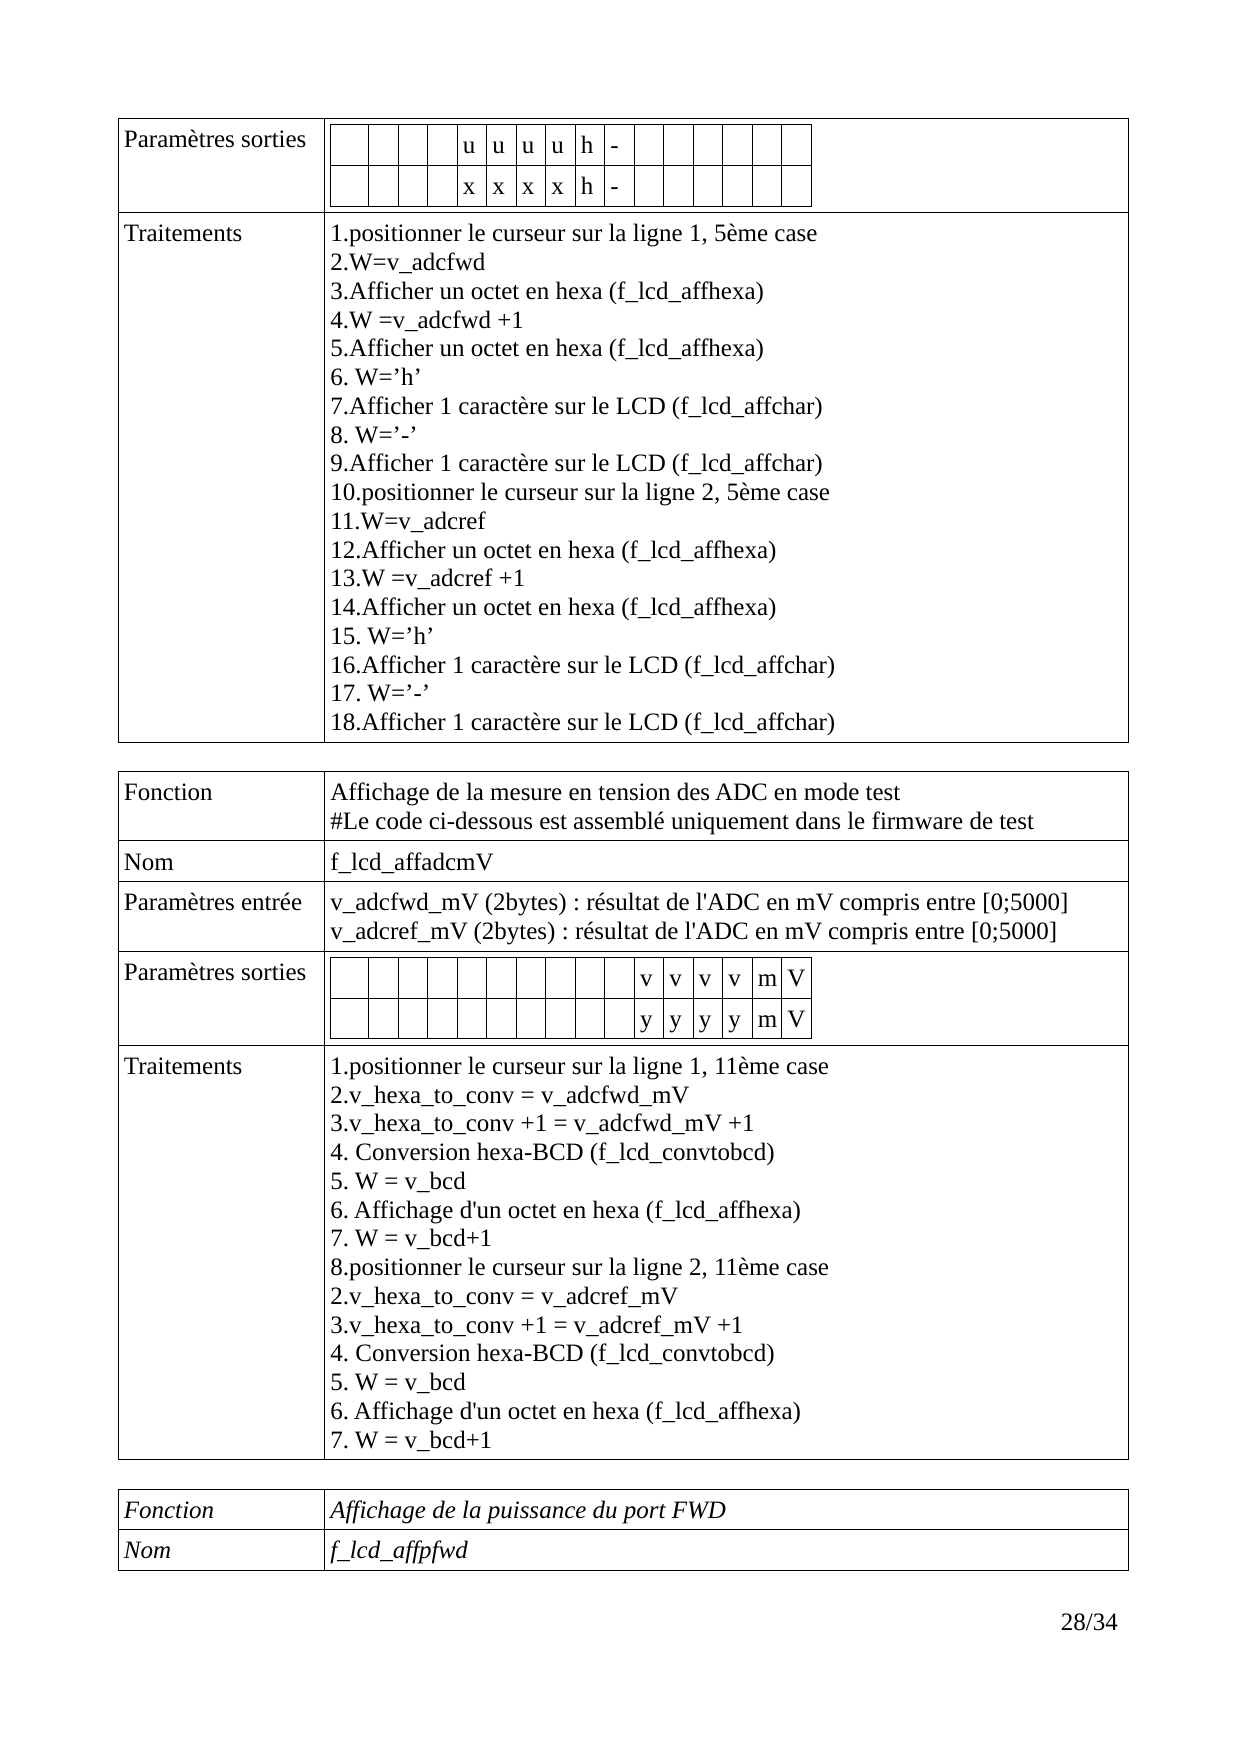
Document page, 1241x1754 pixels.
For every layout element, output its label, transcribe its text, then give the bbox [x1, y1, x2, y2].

table_header [487, 958, 516, 998]
table_cell [635, 166, 663, 206]
table_cell [664, 166, 693, 206]
table_header Fonction [119, 772, 324, 840]
table_header [517, 958, 545, 998]
table_cell [517, 999, 545, 1038]
table_cell x [487, 166, 516, 206]
table_header V [782, 958, 811, 998]
table_header [635, 125, 663, 165]
table_cell y [664, 999, 693, 1038]
table_cell [325, 952, 1128, 1045]
table_cell Traitements [119, 1046, 324, 1459]
table_header [782, 125, 811, 165]
table_header [331, 958, 368, 998]
table_cell Paramètres sorties [119, 119, 324, 212]
table_header u [517, 125, 545, 165]
table_cell - [605, 166, 634, 206]
table_cell x [546, 166, 575, 206]
table_cell [605, 999, 634, 1038]
table_cell f_lcd_affadcmV [325, 841, 1128, 881]
table_cell [331, 166, 368, 206]
table_header [428, 958, 457, 998]
table_cell [782, 166, 811, 206]
table_header Fonction [119, 1490, 324, 1529]
table_header [664, 125, 693, 165]
table_cell h [576, 166, 604, 206]
table_cell y [635, 999, 663, 1038]
table_header [576, 958, 604, 998]
table_header [369, 125, 398, 165]
table_header v [723, 958, 752, 998]
table_header v [694, 958, 722, 998]
table_header [331, 125, 368, 165]
table_header [605, 958, 634, 998]
table_cell [399, 166, 427, 206]
table_header v [664, 958, 693, 998]
table_cell [331, 999, 368, 1038]
table_header [546, 958, 575, 998]
table_header [428, 125, 457, 165]
table_cell v_adcfwd_mV (2bytes) : résultat de l'ADC en mV compris entre [0;5000] v_adcref_mV (2bytes) : résultat de l'ADC en mV compris entre [0;5000] [325, 882, 1128, 951]
table_cell y [694, 999, 722, 1038]
table_header - [605, 125, 634, 165]
table_cell [576, 999, 604, 1038]
table_cell [458, 999, 486, 1038]
table_header [753, 125, 781, 165]
table_header u [487, 125, 516, 165]
table_cell x [517, 166, 545, 206]
table_cell Paramètres entrée [119, 882, 324, 951]
table_header Affichage de la puissance du port FWD [325, 1490, 1128, 1529]
table_header [369, 958, 398, 998]
table_cell [369, 999, 398, 1038]
table_cell f_lcd_affpfwd [325, 1530, 1128, 1570]
table_cell [753, 166, 781, 206]
table_cell [694, 166, 722, 206]
table_header [694, 125, 722, 165]
table_cell [399, 999, 427, 1038]
table_cell [487, 999, 516, 1038]
table_cell [723, 166, 752, 206]
table_cell 1.positionner le curseur sur la ligne 1, 5ème case 2.W=v_adcfwd 3.Afficher un octet en hexa (f_lcd_affhexa) 4.W =v_adcfwd +1 5.Afficher un octet en hexa (f_lcd_affhexa) 6. W=’h’ 7.Afficher 1 caractère sur le LCD (f_lcd_affchar) 8. W=’-’ 9.Afficher 1 caractère sur le LCD (f_lcd_affchar) 10.positionner le curseur sur la ligne 2, 5ème case 11.W=v_adcref 12.Afficher un octet en hexa (f_lcd_affhexa) 13.W =v_adcref +1 14.Afficher un octet en hexa (f_lcd_affhexa) 15. W=’h’ 16.Afficher 1 caractère sur le LCD (f_lcd_affchar) 17. W=’-’ 18.Afficher 1 caractère sur le LCD (f_lcd_affchar) [325, 213, 1128, 742]
table_cell y [723, 999, 752, 1038]
table_cell [546, 999, 575, 1038]
table_header [399, 958, 427, 998]
table_header [458, 958, 486, 998]
table_cell Nom [119, 1530, 324, 1570]
table_header u [458, 125, 486, 165]
table_cell V [782, 999, 811, 1038]
table_cell m [753, 999, 781, 1038]
table_header u [546, 125, 575, 165]
table_cell x [458, 166, 486, 206]
table_header Affichage de la mesure en tension des ADC en mode test #Le code ci-dessous est assemblé uniquement dans le firmware de test [325, 772, 1128, 840]
table_cell [428, 166, 457, 206]
table_cell Traitements [119, 213, 324, 742]
table_header h [576, 125, 604, 165]
table_cell [325, 119, 1128, 212]
table_cell [428, 999, 457, 1038]
table_header [723, 125, 752, 165]
table_header v [635, 958, 663, 998]
table_cell [369, 166, 398, 206]
table_header m [753, 958, 781, 998]
table_cell Nom [119, 841, 324, 881]
table_header [399, 125, 427, 165]
table_cell 1.positionner le curseur sur la ligne 1, 11ème case 2.v_hexa_to_conv = v_adcfwd_mV 3.v_hexa_to_conv +1 = v_adcfwd_mV +1 4. Conversion hexa-BCD (f_lcd_convtobcd) 5. W = v_bcd 6. Affichage d'un octet en hexa (f_lcd_affhexa) 7. W = v_bcd+1 8.positionner le curseur sur la ligne 2, 11ème case 2.v_hexa_to_conv = v_adcref_mV 3.v_hexa_to_conv +1 = v_adcref_mV +1 4. Conversion hexa-BCD (f_lcd_convtobcd) 5. W = v_bcd 6. Affichage d'un octet en hexa (f_lcd_affhexa) 7. W = v_bcd+1 [325, 1046, 1128, 1459]
table_cell Paramètres sorties [119, 952, 324, 1045]
